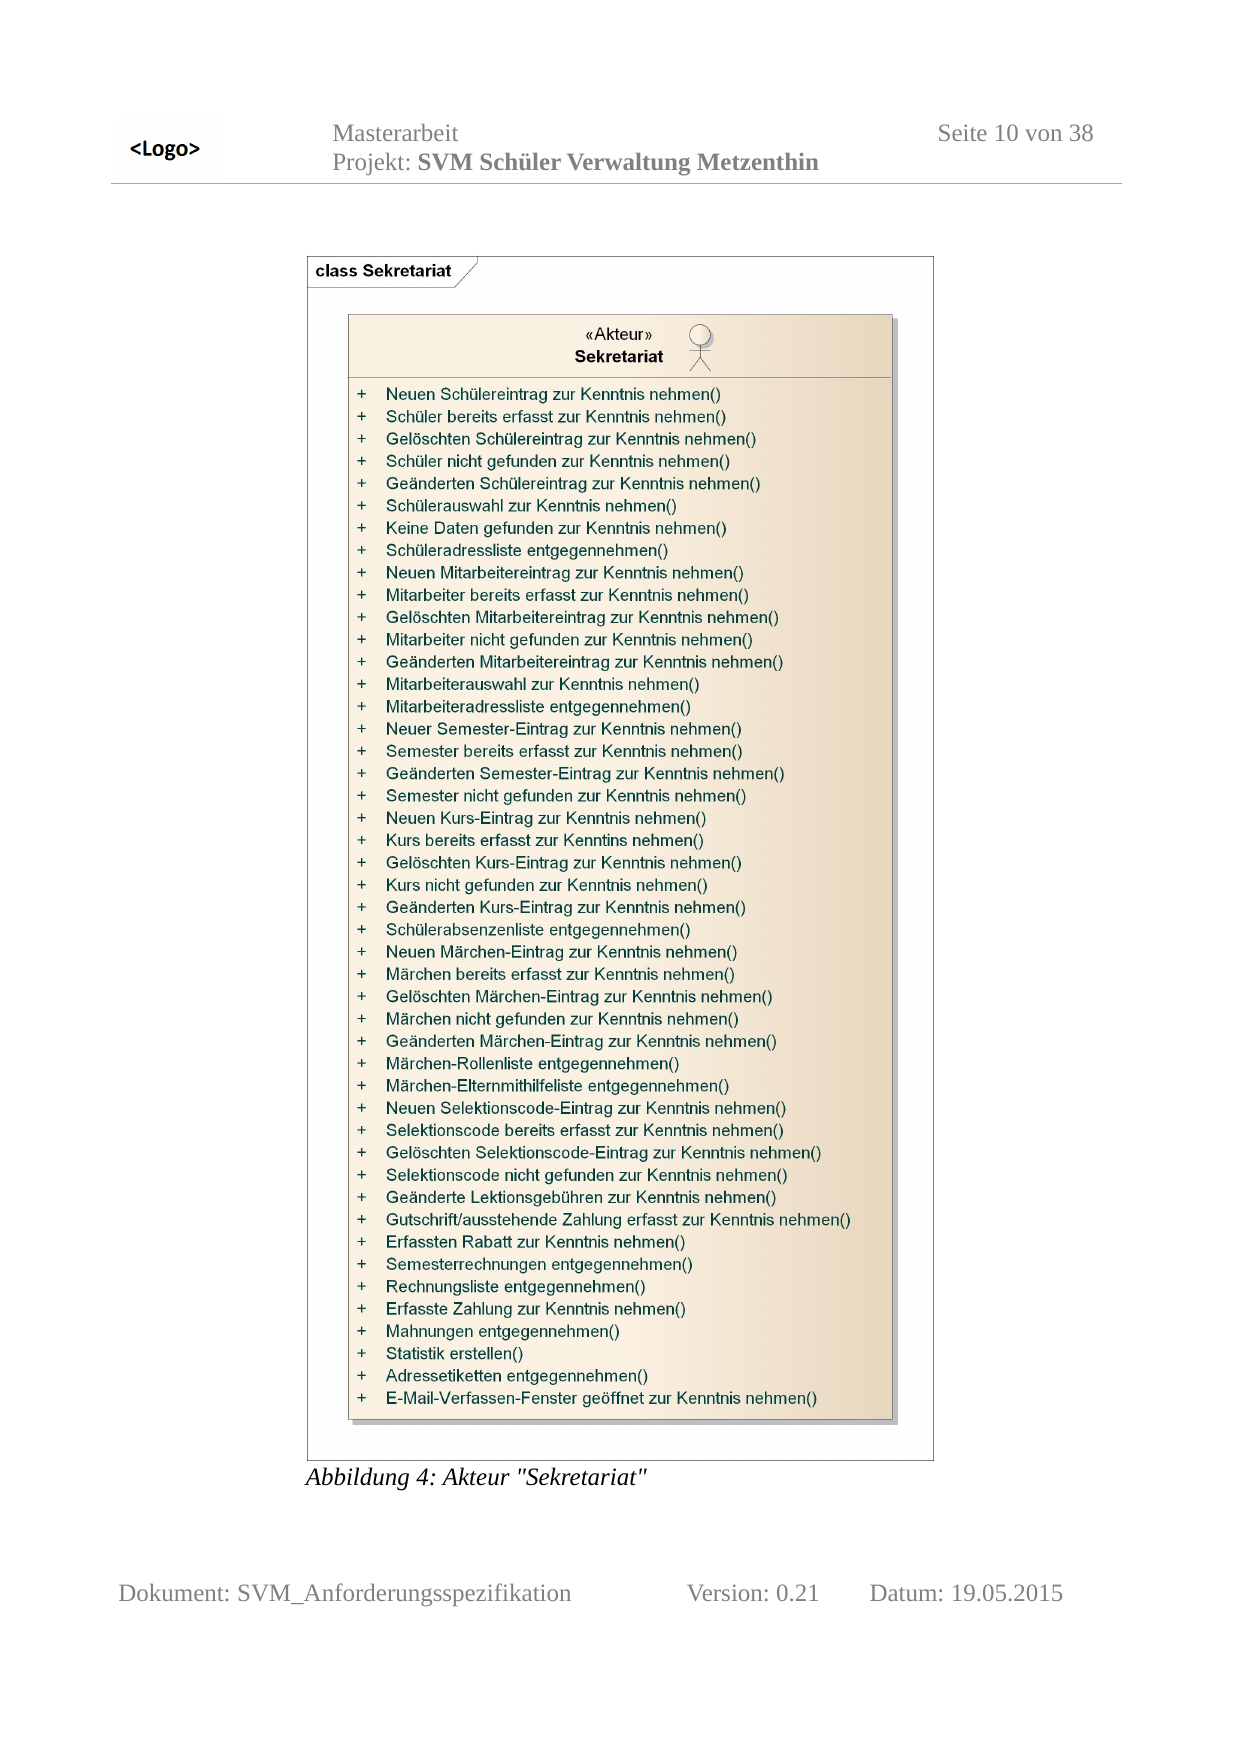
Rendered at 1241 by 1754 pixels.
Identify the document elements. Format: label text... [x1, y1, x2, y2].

text Abbildung 4: Akteur "Sekretariat" [306, 1462, 935, 1491]
picture [118, 118, 224, 183]
picture [305, 255, 935, 1462]
